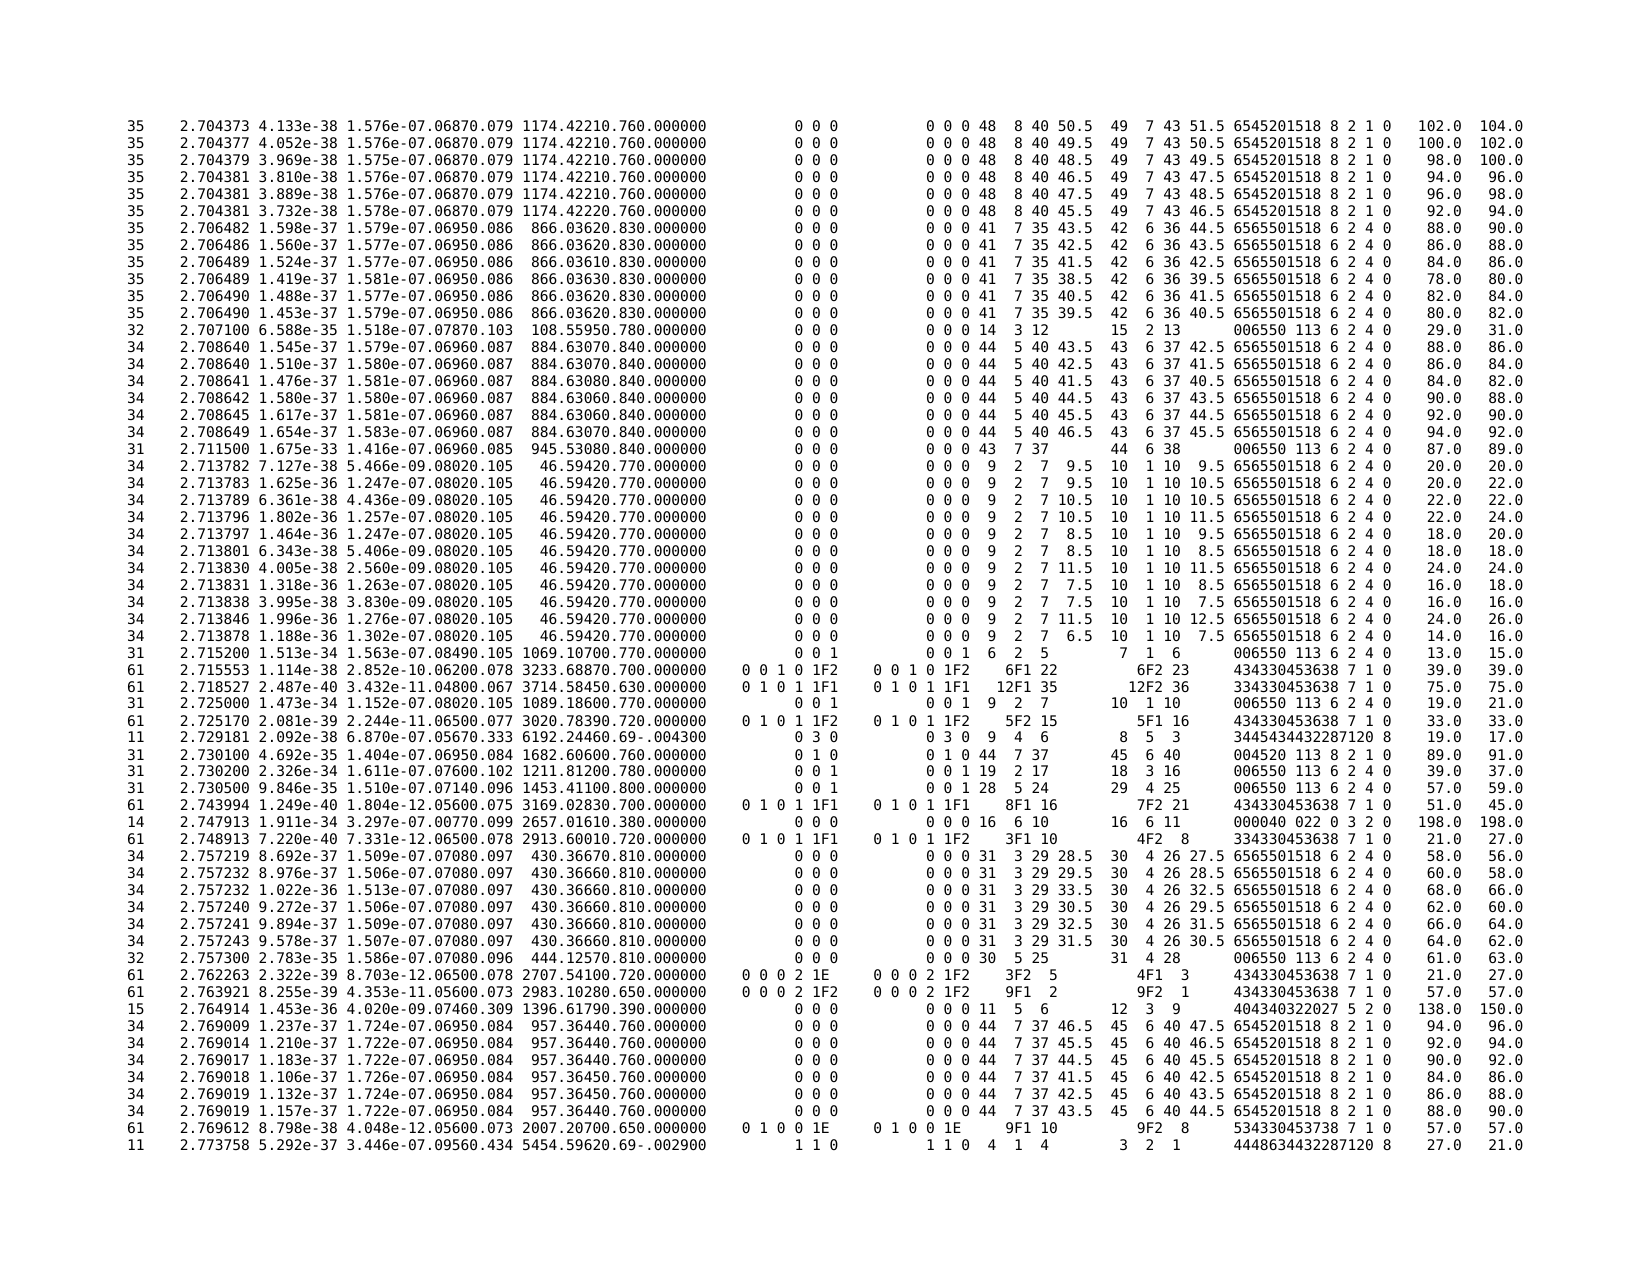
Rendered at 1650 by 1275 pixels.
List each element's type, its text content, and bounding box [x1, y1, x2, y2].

text 35 2.706482 1.598e-37 1.579e-07.06950.086 866.03620.830.000000 0 0 0 0 0 0 41 7 35 43.5 42 6 36 44.5 6565501518 6 2 4 0 88.0 90.0 [118, 220, 1532, 237]
text 61 2.769612 8.798e-38 4.048e-12.05600.073 2007.20700.650.000000 0 1 0 0 1E 0 1 0 0 1E 9F1 10 9F2 8 534330453738 7 1 0 57.0 57.0 [118, 1120, 1532, 1137]
text 35 2.706486 1.560e-37 1.577e-07.06950.086 866.03620.830.000000 0 0 0 0 0 0 41 7 35 42.5 42 6 36 43.5 6565501518 6 2 4 0 86.0 88.0 [118, 237, 1532, 254]
text 34 2.757240 9.272e-37 1.506e-07.07080.097 430.36660.810.000000 0 0 0 0 0 0 31 3 29 30.5 30 4 26 29.5 6565501518 6 2 4 0 62.0 60.0 [118, 899, 1532, 916]
text 31 2.711500 1.675e-33 1.416e-07.06960.085 945.53080.840.000000 0 0 0 0 0 0 43 7 37 44 6 38 006550 113 6 2 4 0 87.0 89.0 [118, 441, 1532, 458]
text 31 2.730500 9.846e-35 1.510e-07.07140.096 1453.41100.800.000000 0 0 1 0 0 1 28 5 24 29 4 25 006550 113 6 2 4 0 57.0 59.0 [118, 780, 1532, 797]
text 34 2.769018 1.106e-37 1.726e-07.06950.084 957.36450.760.000000 0 0 0 0 0 0 44 7 37 41.5 45 6 40 42.5 6545201518 8 2 1 0 84.0 86.0 [118, 1069, 1532, 1086]
text 34 2.757232 8.976e-37 1.506e-07.07080.097 430.36660.810.000000 0 0 0 0 0 0 31 3 29 29.5 30 4 26 28.5 6565501518 6 2 4 0 60.0 58.0 [118, 865, 1532, 882]
text 35 2.704373 4.133e-38 1.576e-07.06870.079 1174.42210.760.000000 0 0 0 0 0 0 48 8 40 50.5 49 7 43 51.5 6545201518 8 2 1 0 102.0 104.0 [118, 118, 1532, 135]
text 34 2.713783 1.625e-36 1.247e-07.08020.105 46.59420.770.000000 0 0 0 0 0 0 9 2 7 9.5 10 1 10 10.5 6565501518 6 2 4 0 20.0 22.0 [118, 475, 1532, 492]
text 35 2.706489 1.524e-37 1.577e-07.06950.086 866.03610.830.000000 0 0 0 0 0 0 41 7 35 41.5 42 6 36 42.5 6565501518 6 2 4 0 84.0 86.0 [118, 254, 1532, 271]
text 35 2.704381 3.732e-38 1.578e-07.06870.079 1174.42220.760.000000 0 0 0 0 0 0 48 8 40 45.5 49 7 43 46.5 6545201518 8 2 1 0 92.0 94.0 [118, 203, 1532, 220]
text 34 2.757232 1.022e-36 1.513e-07.07080.097 430.36660.810.000000 0 0 0 0 0 0 31 3 29 33.5 30 4 26 32.5 6565501518 6 2 4 0 68.0 66.0 [118, 882, 1532, 899]
text 34 2.769014 1.210e-37 1.722e-07.06950.084 957.36440.760.000000 0 0 0 0 0 0 44 7 37 45.5 45 6 40 46.5 6545201518 8 2 1 0 92.0 94.0 [118, 1035, 1532, 1052]
text 61 2.743994 1.249e-40 1.804e-12.05600.075 3169.02830.700.000000 0 1 0 1 1F1 0 1 0 1 1F1 8F1 16 7F2 21 434330453638 7 1 0 51.0 45.0 [118, 797, 1532, 814]
text 34 2.757241 9.894e-37 1.509e-07.07080.097 430.36660.810.000000 0 0 0 0 0 0 31 3 29 32.5 30 4 26 31.5 6565501518 6 2 4 0 66.0 64.0 [118, 916, 1532, 933]
text 34 2.713830 4.005e-38 2.560e-09.08020.105 46.59420.770.000000 0 0 0 0 0 0 9 2 7 11.5 10 1 10 11.5 6565501518 6 2 4 0 24.0 24.0 [118, 559, 1532, 577]
text 11 2.773758 5.292e-37 3.446e-07.09560.434 5454.59620.69-.002900 1 1 0 1 1 0 4 1 4 3 2 1 4448634432287120 8 27.0 21.0 [118, 1137, 1532, 1154]
text 31 2.730200 2.326e-34 1.611e-07.07600.102 1211.81200.780.000000 0 0 1 0 0 1 19 2 17 18 3 16 006550 113 6 2 4 0 39.0 37.0 [118, 763, 1532, 780]
text 31 2.730100 4.692e-35 1.404e-07.06950.084 1682.60600.760.000000 0 1 0 0 1 0 44 7 37 45 6 40 004520 113 8 2 1 0 89.0 91.0 [118, 746, 1532, 763]
text 32 2.757300 2.783e-35 1.586e-07.07080.096 444.12570.810.000000 0 0 0 0 0 0 30 5 25 31 4 28 006550 113 6 2 4 0 61.0 63.0 [118, 950, 1532, 967]
text 35 2.706489 1.419e-37 1.581e-07.06950.086 866.03630.830.000000 0 0 0 0 0 0 41 7 35 38.5 42 6 36 39.5 6565501518 6 2 4 0 78.0 80.0 [118, 271, 1532, 288]
text 34 2.713796 1.802e-36 1.257e-07.08020.105 46.59420.770.000000 0 0 0 0 0 0 9 2 7 10.5 10 1 10 11.5 6565501518 6 2 4 0 22.0 24.0 [118, 509, 1532, 526]
text 35 2.706490 1.453e-37 1.579e-07.06950.086 866.03620.830.000000 0 0 0 0 0 0 41 7 35 39.5 42 6 36 40.5 6565501518 6 2 4 0 80.0 82.0 [118, 305, 1532, 322]
text 34 2.708649 1.654e-37 1.583e-07.06960.087 884.63070.840.000000 0 0 0 0 0 0 44 5 40 46.5 43 6 37 45.5 6565501518 6 2 4 0 94.0 92.0 [118, 424, 1532, 441]
text 34 2.769009 1.237e-37 1.724e-07.06950.084 957.36440.760.000000 0 0 0 0 0 0 44 7 37 46.5 45 6 40 47.5 6545201518 8 2 1 0 94.0 96.0 [118, 1018, 1532, 1035]
text 61 2.762263 2.322e-39 8.703e-12.06500.078 2707.54100.720.000000 0 0 0 2 1E 0 0 0 2 1F2 3F2 5 4F1 3 434330453638 7 1 0 21.0 27.0 [118, 967, 1532, 984]
text 61 2.718527 2.487e-40 3.432e-11.04800.067 3714.58450.630.000000 0 1 0 1 1F1 0 1 0 1 1F1 12F1 35 12F2 36 334330453638 7 1 0 75.0 75.0 [118, 678, 1532, 695]
text 31 2.725000 1.473e-34 1.152e-07.08020.105 1089.18600.770.000000 0 0 1 0 0 1 9 2 7 10 1 10 006550 113 6 2 4 0 19.0 21.0 [118, 695, 1532, 712]
text 14 2.747913 1.911e-34 3.297e-07.00770.099 2657.01610.380.000000 0 0 0 0 0 0 16 6 10 16 6 11 000040 022 0 3 2 0 198.0 198.0 [118, 814, 1532, 831]
text 34 2.708645 1.617e-37 1.581e-07.06960.087 884.63060.840.000000 0 0 0 0 0 0 44 5 40 45.5 43 6 37 44.5 6565501518 6 2 4 0 92.0 90.0 [118, 407, 1532, 424]
text 35 2.704381 3.810e-38 1.576e-07.06870.079 1174.42210.760.000000 0 0 0 0 0 0 48 8 40 46.5 49 7 43 47.5 6545201518 8 2 1 0 94.0 96.0 [118, 169, 1532, 186]
text 34 2.713831 1.318e-36 1.263e-07.08020.105 46.59420.770.000000 0 0 0 0 0 0 9 2 7 7.5 10 1 10 8.5 6565501518 6 2 4 0 16.0 18.0 [118, 577, 1532, 593]
text 34 2.708640 1.545e-37 1.579e-07.06960.087 884.63070.840.000000 0 0 0 0 0 0 44 5 40 43.5 43 6 37 42.5 6565501518 6 2 4 0 88.0 86.0 [118, 339, 1532, 356]
text 35 2.704379 3.969e-38 1.575e-07.06870.079 1174.42210.760.000000 0 0 0 0 0 0 48 8 40 48.5 49 7 43 49.5 6545201518 8 2 1 0 98.0 100.0 [118, 152, 1532, 169]
text 34 2.713838 3.995e-38 3.830e-09.08020.105 46.59420.770.000000 0 0 0 0 0 0 9 2 7 7.5 10 1 10 7.5 6565501518 6 2 4 0 16.0 16.0 [118, 593, 1532, 611]
text 61 2.715553 1.114e-38 2.852e-10.06200.078 3233.68870.700.000000 0 0 1 0 1F2 0 0 1 0 1F2 6F1 22 6F2 23 434330453638 7 1 0 39.0 39.0 [118, 661, 1532, 678]
text 34 2.713801 6.343e-38 5.406e-09.08020.105 46.59420.770.000000 0 0 0 0 0 0 9 2 7 8.5 10 1 10 8.5 6565501518 6 2 4 0 18.0 18.0 [118, 543, 1532, 559]
text 34 2.713846 1.996e-36 1.276e-07.08020.105 46.59420.770.000000 0 0 0 0 0 0 9 2 7 11.5 10 1 10 12.5 6565501518 6 2 4 0 24.0 26.0 [118, 611, 1532, 627]
text 34 2.713789 6.361e-38 4.436e-09.08020.105 46.59420.770.000000 0 0 0 0 0 0 9 2 7 10.5 10 1 10 10.5 6565501518 6 2 4 0 22.0 22.0 [118, 492, 1532, 509]
text 34 2.708642 1.580e-37 1.580e-07.06960.087 884.63060.840.000000 0 0 0 0 0 0 44 5 40 44.5 43 6 37 43.5 6565501518 6 2 4 0 90.0 88.0 [118, 390, 1532, 407]
text 34 2.769019 1.132e-37 1.724e-07.06950.084 957.36450.760.000000 0 0 0 0 0 0 44 7 37 42.5 45 6 40 43.5 6545201518 8 2 1 0 86.0 88.0 [118, 1086, 1532, 1103]
text 61 2.725170 2.081e-39 2.244e-11.06500.077 3020.78390.720.000000 0 1 0 1 1F2 0 1 0 1 1F2 5F2 15 5F1 16 434330453638 7 1 0 33.0 33.0 [118, 712, 1532, 729]
text 34 2.713797 1.464e-36 1.247e-07.08020.105 46.59420.770.000000 0 0 0 0 0 0 9 2 7 8.5 10 1 10 9.5 6565501518 6 2 4 0 18.0 20.0 [118, 526, 1532, 543]
text 32 2.707100 6.588e-35 1.518e-07.07870.103 108.55950.780.000000 0 0 0 0 0 0 14 3 12 15 2 13 006550 113 6 2 4 0 29.0 31.0 [118, 322, 1532, 339]
text 31 2.715200 1.513e-34 1.563e-07.08490.105 1069.10700.770.000000 0 0 1 0 0 1 6 2 5 7 1 6 006550 113 6 2 4 0 13.0 15.0 [118, 644, 1532, 661]
text 34 2.708640 1.510e-37 1.580e-07.06960.087 884.63070.840.000000 0 0 0 0 0 0 44 5 40 42.5 43 6 37 41.5 6565501518 6 2 4 0 86.0 84.0 [118, 356, 1532, 373]
text 11 2.729181 2.092e-38 6.870e-07.05670.333 6192.24460.69-.004300 0 3 0 0 3 0 9 4 6 8 5 3 3445434432287120 8 19.0 17.0 [118, 729, 1532, 746]
text 34 2.769019 1.157e-37 1.722e-07.06950.084 957.36440.760.000000 0 0 0 0 0 0 44 7 37 43.5 45 6 40 44.5 6545201518 8 2 1 0 88.0 90.0 [118, 1103, 1532, 1120]
text 61 2.748913 7.220e-40 7.331e-12.06500.078 2913.60010.720.000000 0 1 0 1 1F1 0 1 0 1 1F2 3F1 10 4F2 8 334330453638 7 1 0 21.0 27.0 [118, 831, 1532, 848]
text 34 2.713878 1.188e-36 1.302e-07.08020.105 46.59420.770.000000 0 0 0 0 0 0 9 2 7 6.5 10 1 10 7.5 6565501518 6 2 4 0 14.0 16.0 [118, 627, 1532, 644]
text 35 2.706490 1.488e-37 1.577e-07.06950.086 866.03620.830.000000 0 0 0 0 0 0 41 7 35 40.5 42 6 36 41.5 6565501518 6 2 4 0 82.0 84.0 [118, 288, 1532, 305]
text 15 2.764914 1.453e-36 4.020e-09.07460.309 1396.61790.390.000000 0 0 0 0 0 0 11 5 6 12 3 9 404340322027 5 2 0 138.0 150.0 [118, 1001, 1532, 1018]
text 35 2.704377 4.052e-38 1.576e-07.06870.079 1174.42210.760.000000 0 0 0 0 0 0 48 8 40 49.5 49 7 43 50.5 6545201518 8 2 1 0 100.0 102.0 [118, 135, 1532, 152]
text 34 2.708641 1.476e-37 1.581e-07.06960.087 884.63080.840.000000 0 0 0 0 0 0 44 5 40 41.5 43 6 37 40.5 6565501518 6 2 4 0 84.0 82.0 [118, 373, 1532, 390]
text 34 2.713782 7.127e-38 5.466e-09.08020.105 46.59420.770.000000 0 0 0 0 0 0 9 2 7 9.5 10 1 10 9.5 6565501518 6 2 4 0 20.0 20.0 [118, 458, 1532, 475]
text 34 2.757219 8.692e-37 1.509e-07.07080.097 430.36670.810.000000 0 0 0 0 0 0 31 3 29 28.5 30 4 26 27.5 6565501518 6 2 4 0 58.0 56.0 [118, 848, 1532, 865]
text 35 2.704381 3.889e-38 1.576e-07.06870.079 1174.42210.760.000000 0 0 0 0 0 0 48 8 40 47.5 49 7 43 48.5 6545201518 8 2 1 0 96.0 98.0 [118, 186, 1532, 203]
text 34 2.769017 1.183e-37 1.722e-07.06950.084 957.36440.760.000000 0 0 0 0 0 0 44 7 37 44.5 45 6 40 45.5 6545201518 8 2 1 0 90.0 92.0 [118, 1052, 1532, 1069]
text 34 2.757243 9.578e-37 1.507e-07.07080.097 430.36660.810.000000 0 0 0 0 0 0 31 3 29 31.5 30 4 26 30.5 6565501518 6 2 4 0 64.0 62.0 [118, 933, 1532, 950]
text 61 2.763921 8.255e-39 4.353e-11.05600.073 2983.10280.650.000000 0 0 0 2 1F2 0 0 0 2 1F2 9F1 2 9F2 1 434330453638 7 1 0 57.0 57.0 [118, 984, 1532, 1001]
